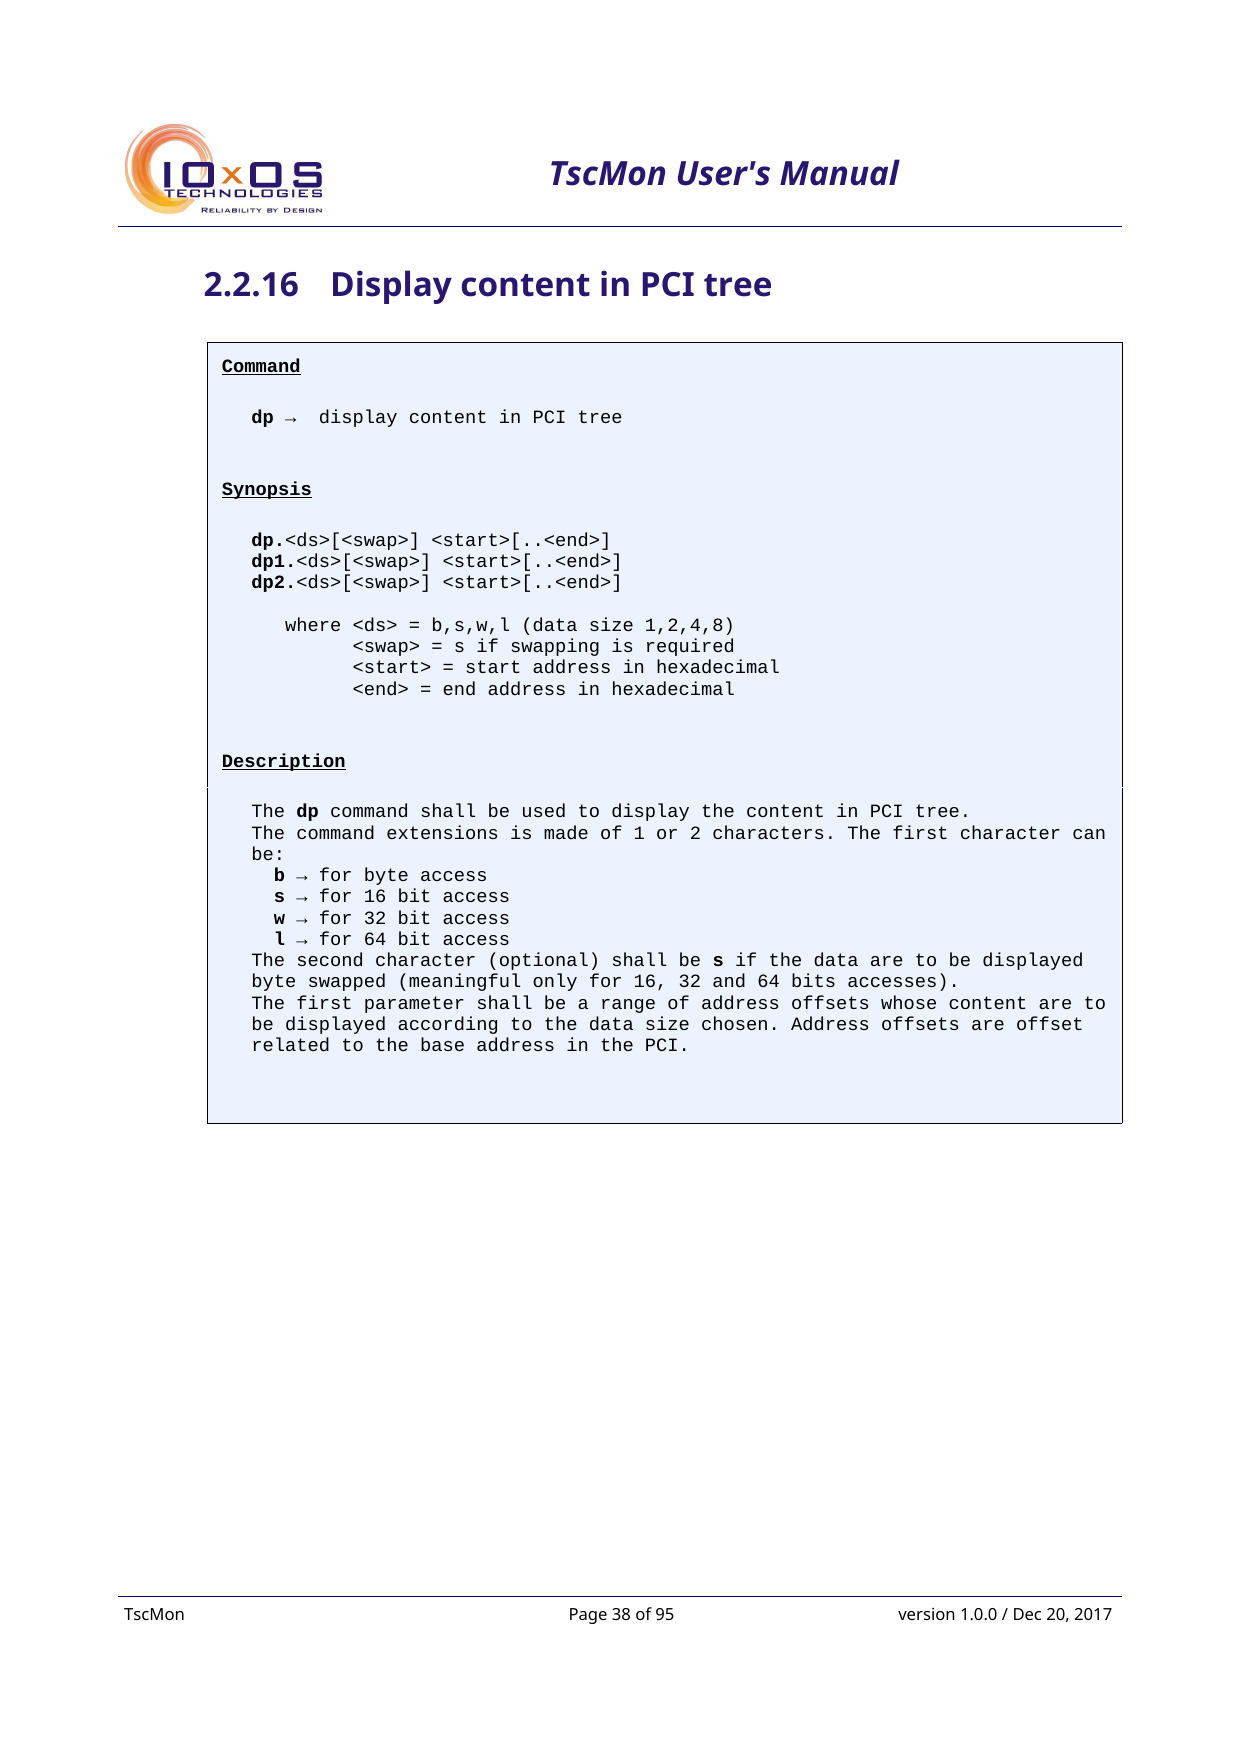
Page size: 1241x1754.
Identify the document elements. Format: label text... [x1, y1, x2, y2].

text The second character (optional) shall be s if the data are to be displayed byte swapped (meaningful only for 16, 32 and 64 bits accesses). [208, 951, 1122, 993]
text The first parameter shall be a range of address offsets whose content are to be displayed according to the data size chosen. Address offsets are offset related to the base address in the PCI. [208, 993, 1122, 1072]
picture [123, 123, 323, 217]
subtitle Description [208, 737, 1122, 787]
text <start> = start address in hexadecimal [208, 658, 1122, 679]
text dp → display content in PCI tree [208, 393, 1122, 429]
text b → for byte access [208, 866, 1122, 887]
text The command extensions is made of 1 or 2 characters. The first character can be: [208, 823, 1122, 866]
text dp2.<ds>[<swap>] <start>[..<end>] [208, 573, 1122, 594]
text s → for 16 bit access [208, 887, 1122, 908]
subtitle Display content in PCI tree [195, 261, 1122, 306]
text Command [208, 343, 1122, 393]
text dp1.<ds>[<swap>] <start>[..<end>] [208, 552, 1122, 573]
text where <ds> = b,s,w,l (data size 1,2,4,8) [208, 616, 1122, 637]
text w → for 32 bit access [208, 908, 1122, 930]
text <swap> = s if swapping is required [208, 637, 1122, 658]
text <end> = end address in hexadecimal [208, 679, 1122, 701]
text The dp command shall be used to display the content in PCI tree. [208, 787, 1122, 823]
text l → for 64 bit access [208, 930, 1122, 951]
text dp.<ds>[<swap>] <start>[..<end>] [208, 516, 1122, 552]
subtitle Synopsis [208, 465, 1122, 516]
